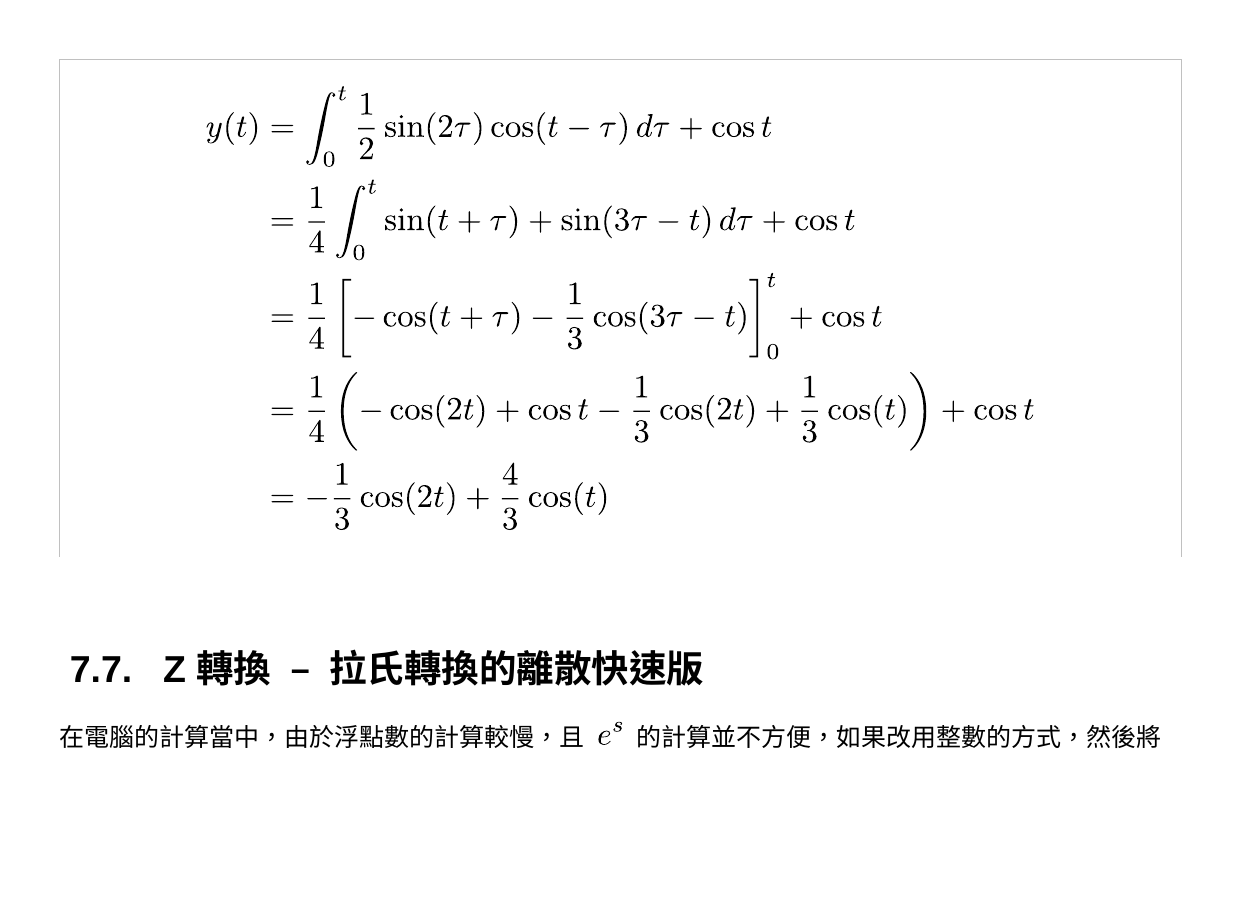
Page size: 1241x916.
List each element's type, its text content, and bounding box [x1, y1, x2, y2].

subtitle Z 轉換 – 拉氏轉換的離散快速版 [59, 639, 1181, 694]
text 在電腦的計算當中，由於浮點數的計算較慢，且 的計算並不方便，如果改用整數的方式，然後將 [59, 718, 1181, 754]
table_header [60, 60, 1181, 557]
